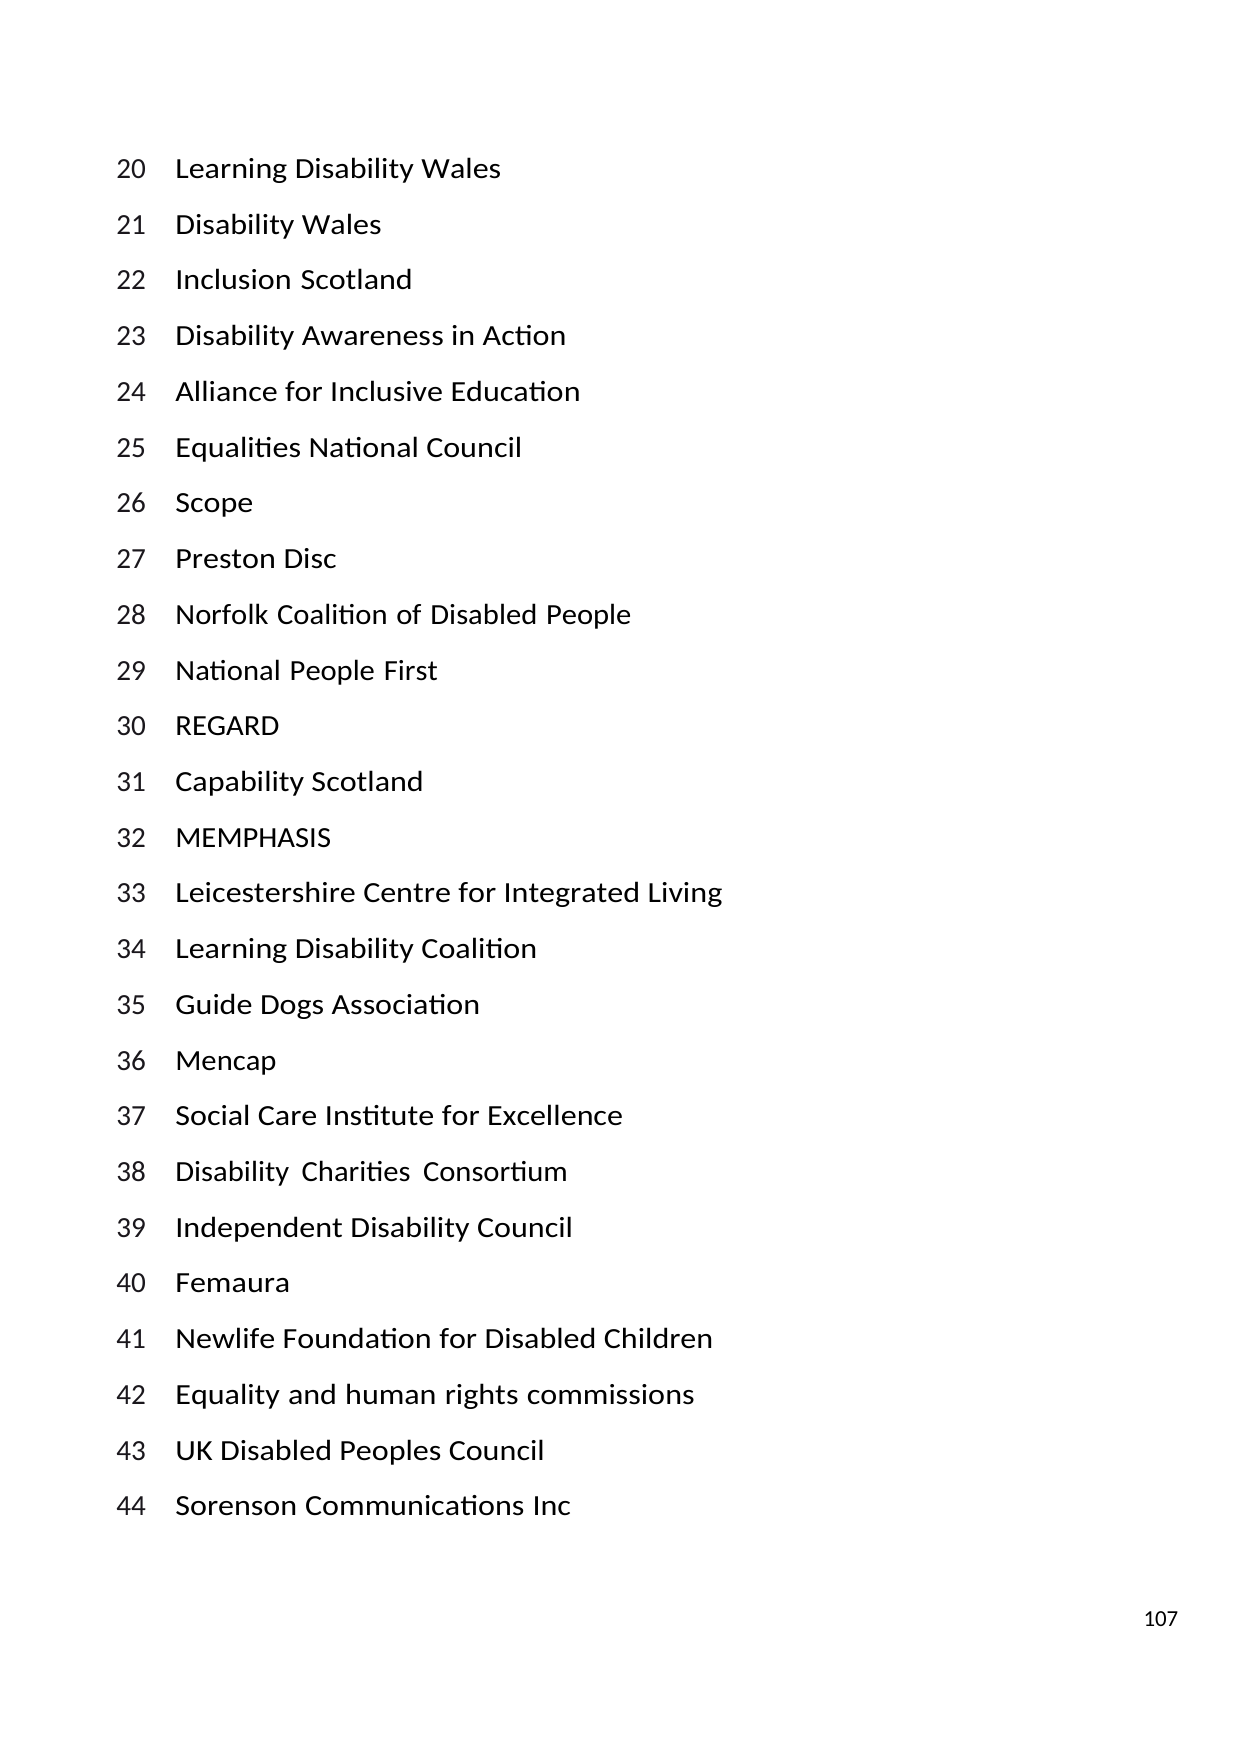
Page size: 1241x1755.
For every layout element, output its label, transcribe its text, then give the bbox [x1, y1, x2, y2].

list Alliance for Inclusive Education [116, 373, 1178, 408]
list Independent Disability Council [116, 1209, 1178, 1244]
list Scope [116, 484, 1178, 520]
list Disability Awareness in Action [116, 317, 1178, 353]
list Leicestershire Centre for Integrated Living [116, 874, 1178, 910]
list Capability Scotland [116, 763, 1178, 799]
list Disability Wales [116, 206, 1178, 241]
list Equality and human rights commissions [116, 1376, 1178, 1412]
list Mencap [116, 1042, 1178, 1077]
list MEMPHASIS [116, 819, 1178, 854]
list REGARD [116, 707, 1178, 743]
list Preston Disc [116, 540, 1178, 576]
list Equalities National Council [116, 429, 1178, 464]
list Femaura [116, 1264, 1178, 1300]
list Social Care Institute for Excellence [116, 1097, 1178, 1133]
list Inclusion Scotland [116, 261, 1178, 297]
list Disability Charities Consortium [116, 1153, 1178, 1189]
list Guide Dogs Association [116, 986, 1178, 1022]
list Newlife Foundation for Disabled Children [116, 1320, 1178, 1356]
list Sorenson Communications Inc [116, 1487, 1178, 1523]
list Learning Disability Wales [116, 150, 1178, 186]
list UK Disabled Peoples Council [116, 1432, 1178, 1467]
list Norfolk Coalition of Disabled People [116, 596, 1178, 631]
list National People First [116, 652, 1178, 687]
list Learning Disability Coalition [116, 930, 1178, 966]
